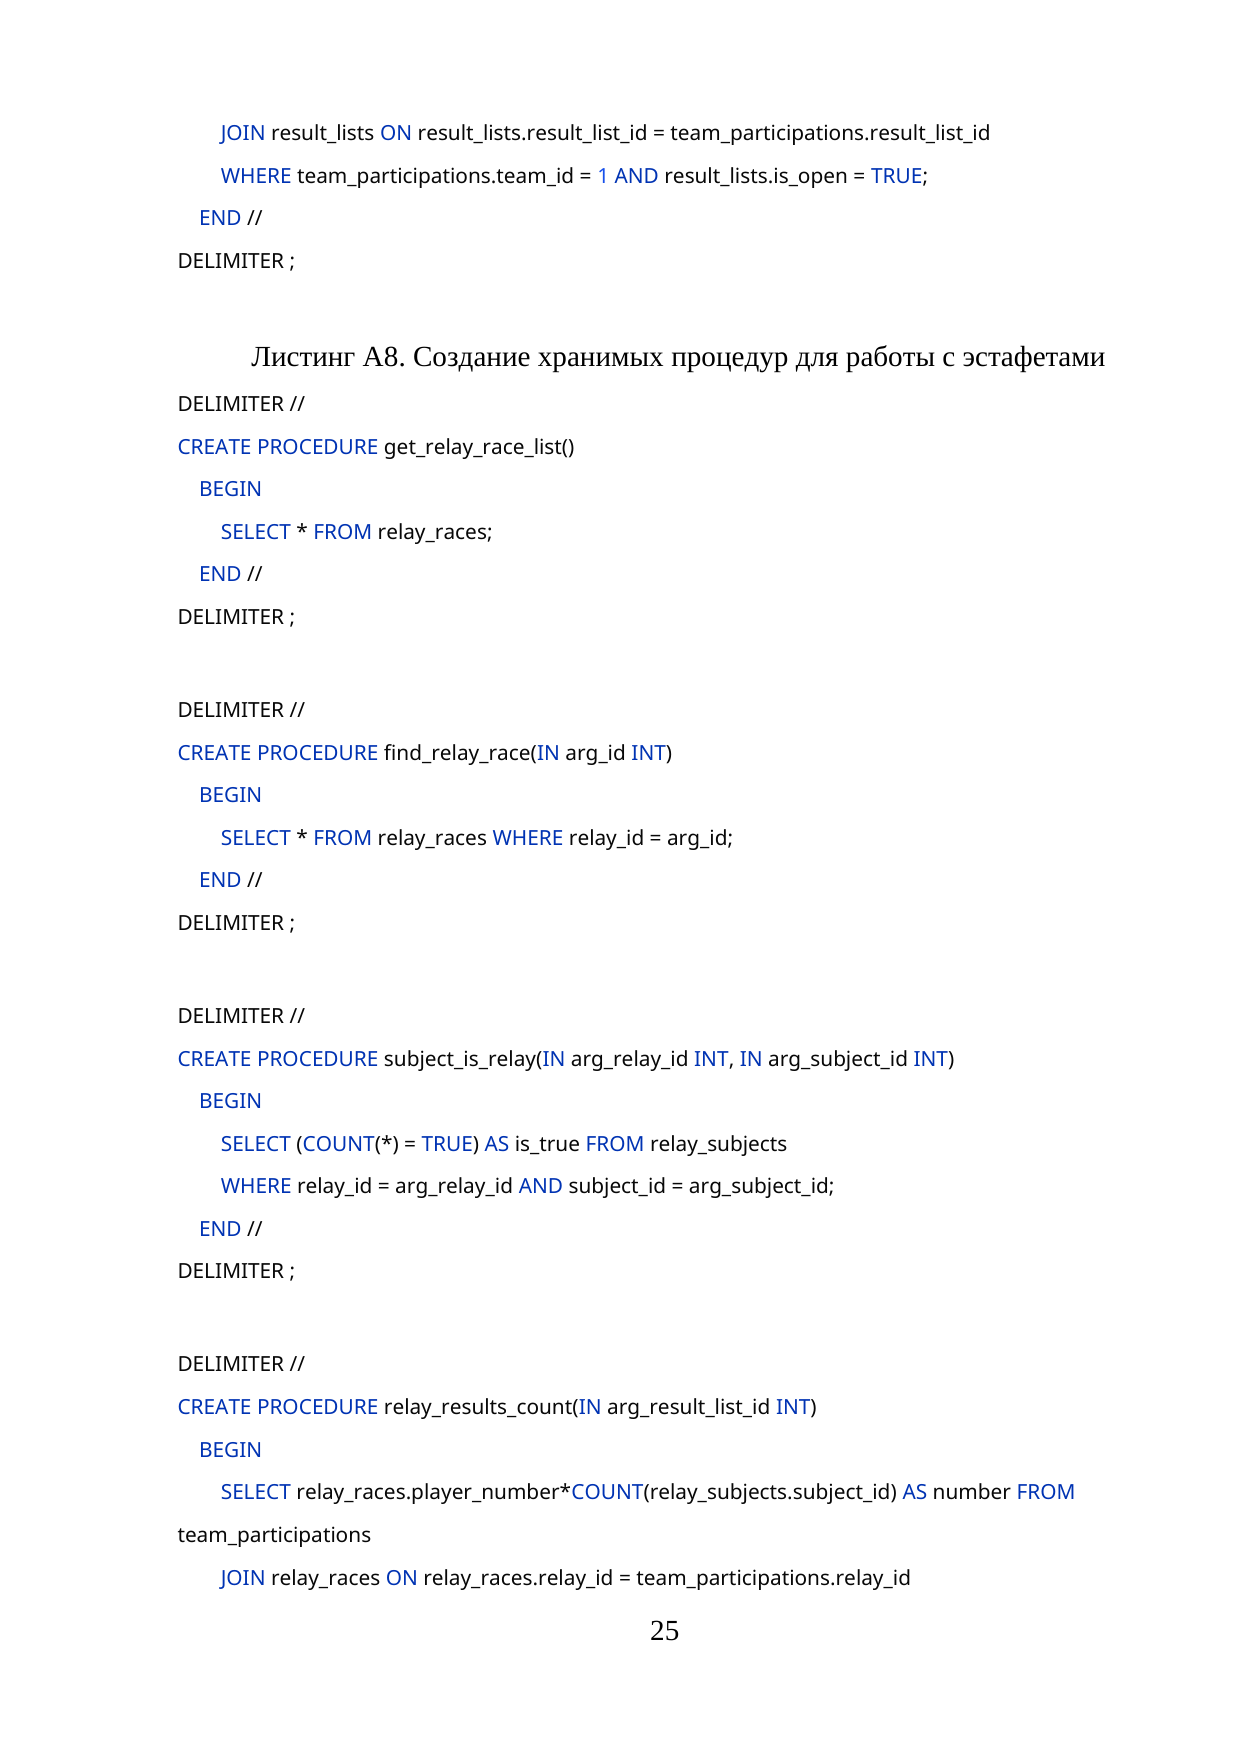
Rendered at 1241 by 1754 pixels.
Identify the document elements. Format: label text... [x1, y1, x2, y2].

text JOIN result_lists ON result_lists.result_list_id = team_participations.result_list_id WHERE team_participations.team_id = 1 AND result_lists.is_open = TRUE; END // DELIMITER ; [177, 118, 1152, 274]
list Листинг A8. Создание хранимых процедур для работы с эстафетами [177, 339, 1152, 372]
text DELIMITER // CREATE PROCEDURE get_relay_race_list() BEGIN SELECT * FROM relay_races; END // DELIMITER ; DELIMITER // CREATE PROCEDURE find_relay_race(IN arg_id INT) BEGIN SELECT * FROM relay_races WHERE relay_id = arg_id; END // DELIMITER ; DELIMITER // CREATE PROCEDURE subject_is_relay(IN arg_relay_id INT, IN arg_subject_id INT) BEGIN SELECT (COUNT(*) = TRUE) AS is_true FROM relay_subjects WHERE relay_id = arg_relay_id AND subject_id = arg_subject_id; END // DELIMITER ; DELIMITER // CREATE PROCEDURE relay_results_count(IN arg_result_list_id INT) BEGIN SELECT relay_races.player_number*COUNT(relay_subjects.subject_id) AS number FROM team_participations JOIN relay_races ON relay_races.relay_id = team_participations.relay_id [177, 389, 1152, 1591]
